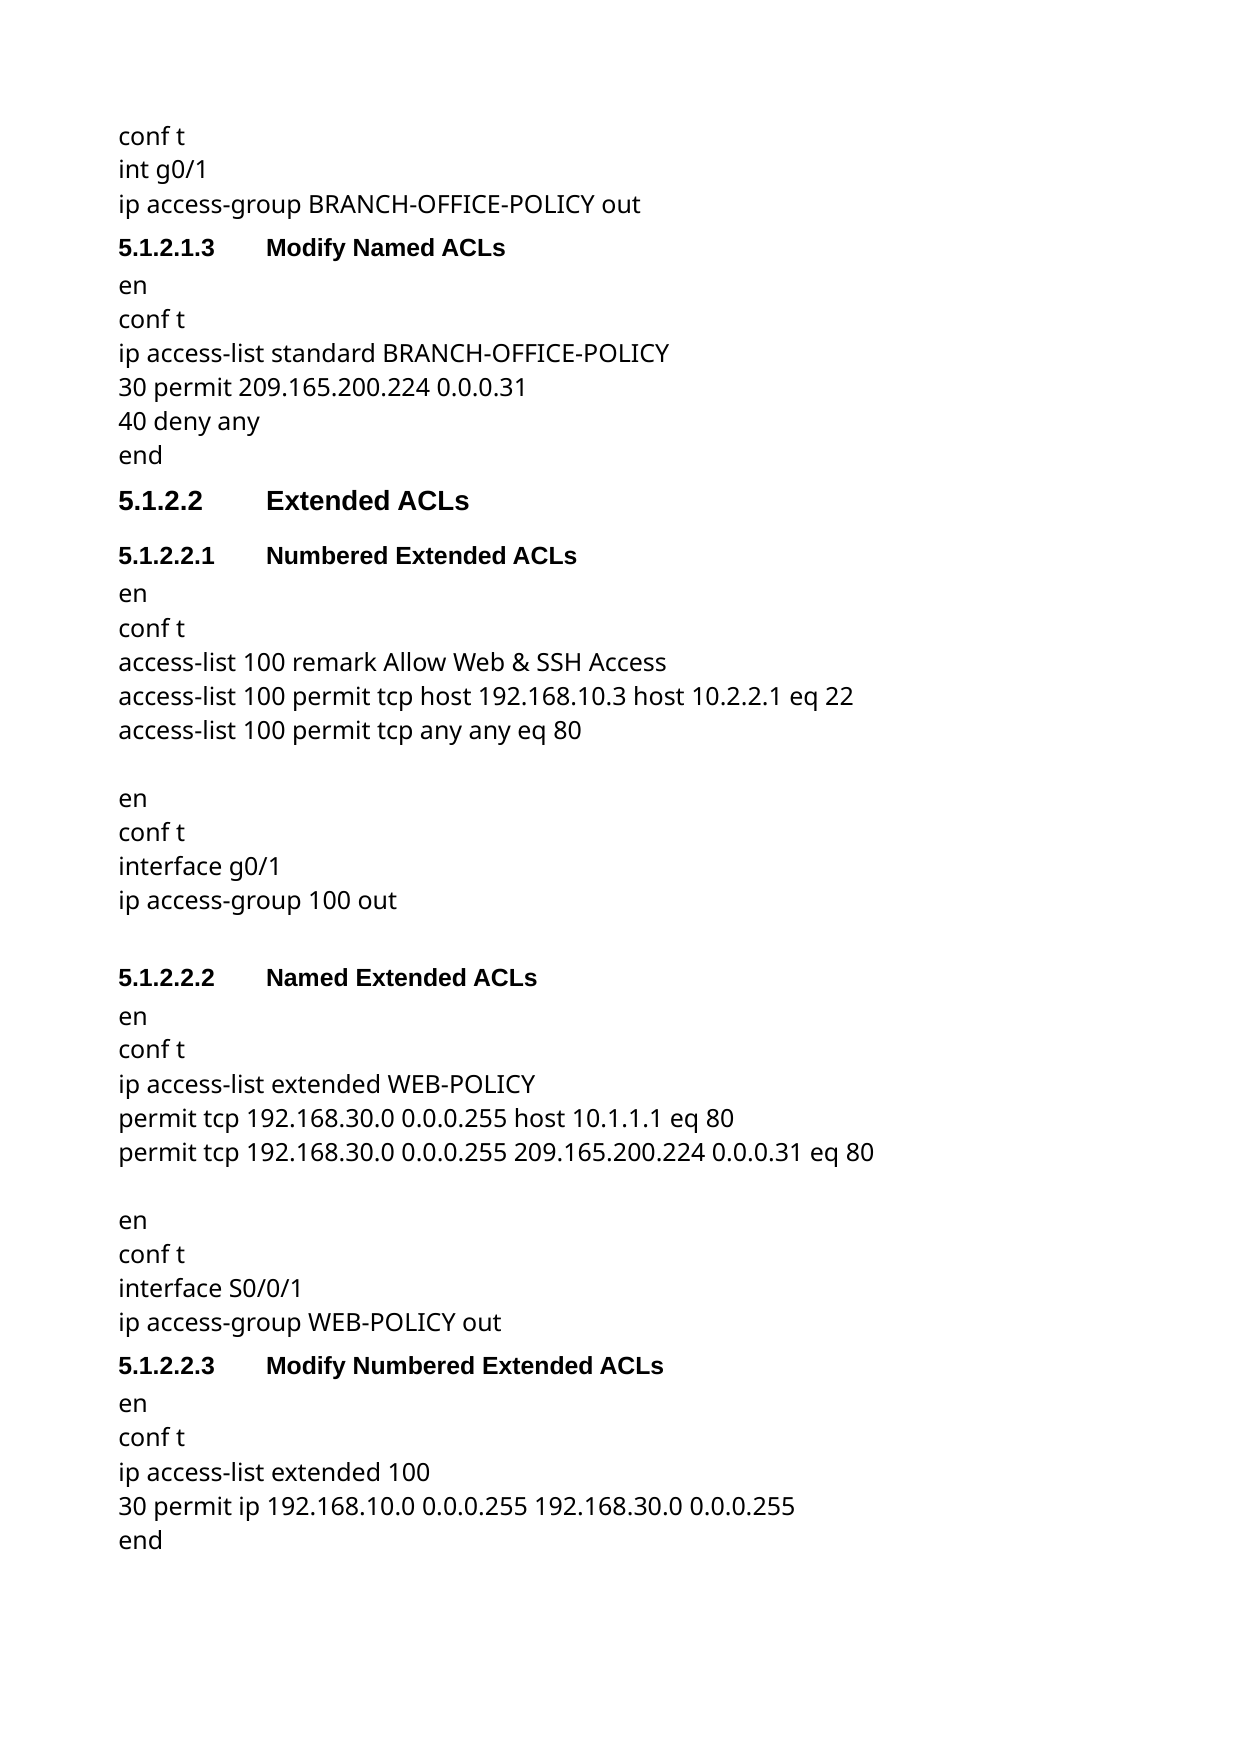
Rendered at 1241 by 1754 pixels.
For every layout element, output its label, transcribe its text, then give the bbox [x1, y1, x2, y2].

text conf t [118, 1032, 1122, 1066]
text en [118, 1202, 1122, 1237]
text conf t [118, 302, 1122, 336]
text access-list 100 permit tcp any any eq 80 [118, 712, 1122, 746]
text conf t [118, 1237, 1122, 1271]
text conf t [118, 814, 1122, 849]
subtitle Numbered Extended ACLs [118, 541, 1122, 570]
text 40 deny any [118, 404, 1122, 438]
text en [118, 781, 1122, 814]
text en [118, 268, 1122, 302]
text ip access-list extended 100 [118, 1454, 1122, 1488]
text int g0/1 [118, 152, 1122, 186]
text interface S0/0/1 [118, 1271, 1122, 1305]
text en [118, 576, 1122, 610]
text ip access-list extended WEB-POLICY [118, 1066, 1122, 1100]
text permit tcp 192.168.30.0 0.0.0.255 host 10.1.1.1 eq 80 [118, 1100, 1122, 1134]
subtitle Extended ACLs [118, 484, 1122, 516]
text ip access-group WEB-POLICY out [118, 1305, 1122, 1339]
subtitle Modify Named ACLs [118, 233, 1122, 261]
text ip access-group BRANCH-OFFICE-POLICY out [118, 186, 1122, 220]
text conf t [118, 118, 1122, 152]
text en [118, 998, 1122, 1032]
text 30 permit ip 192.168.10.0 0.0.0.255 192.168.30.0 0.0.0.255 [118, 1488, 1122, 1522]
text end [118, 1522, 1122, 1556]
text ip access-list standard BRANCH-OFFICE-POLICY [118, 336, 1122, 370]
text access-list 100 remark Allow Web & SSH Access [118, 644, 1122, 678]
text permit tcp 192.168.30.0 0.0.0.255 209.165.200.224 0.0.0.31 eq 80 [118, 1134, 1122, 1168]
text interface g0/1 [118, 849, 1122, 883]
text conf t [118, 1420, 1122, 1454]
text ip access-group 100 out [118, 883, 1122, 917]
text conf t [118, 610, 1122, 644]
text end [118, 438, 1122, 472]
text 30 permit 209.165.200.224 0.0.0.31 [118, 370, 1122, 404]
text en [118, 1386, 1122, 1420]
subtitle Named Extended ACLs [118, 963, 1122, 992]
subtitle Modify Numbered Extended ACLs [118, 1351, 1122, 1380]
text access-list 100 permit tcp host 192.168.10.3 host 10.2.2.1 eq 22 [118, 678, 1122, 712]
